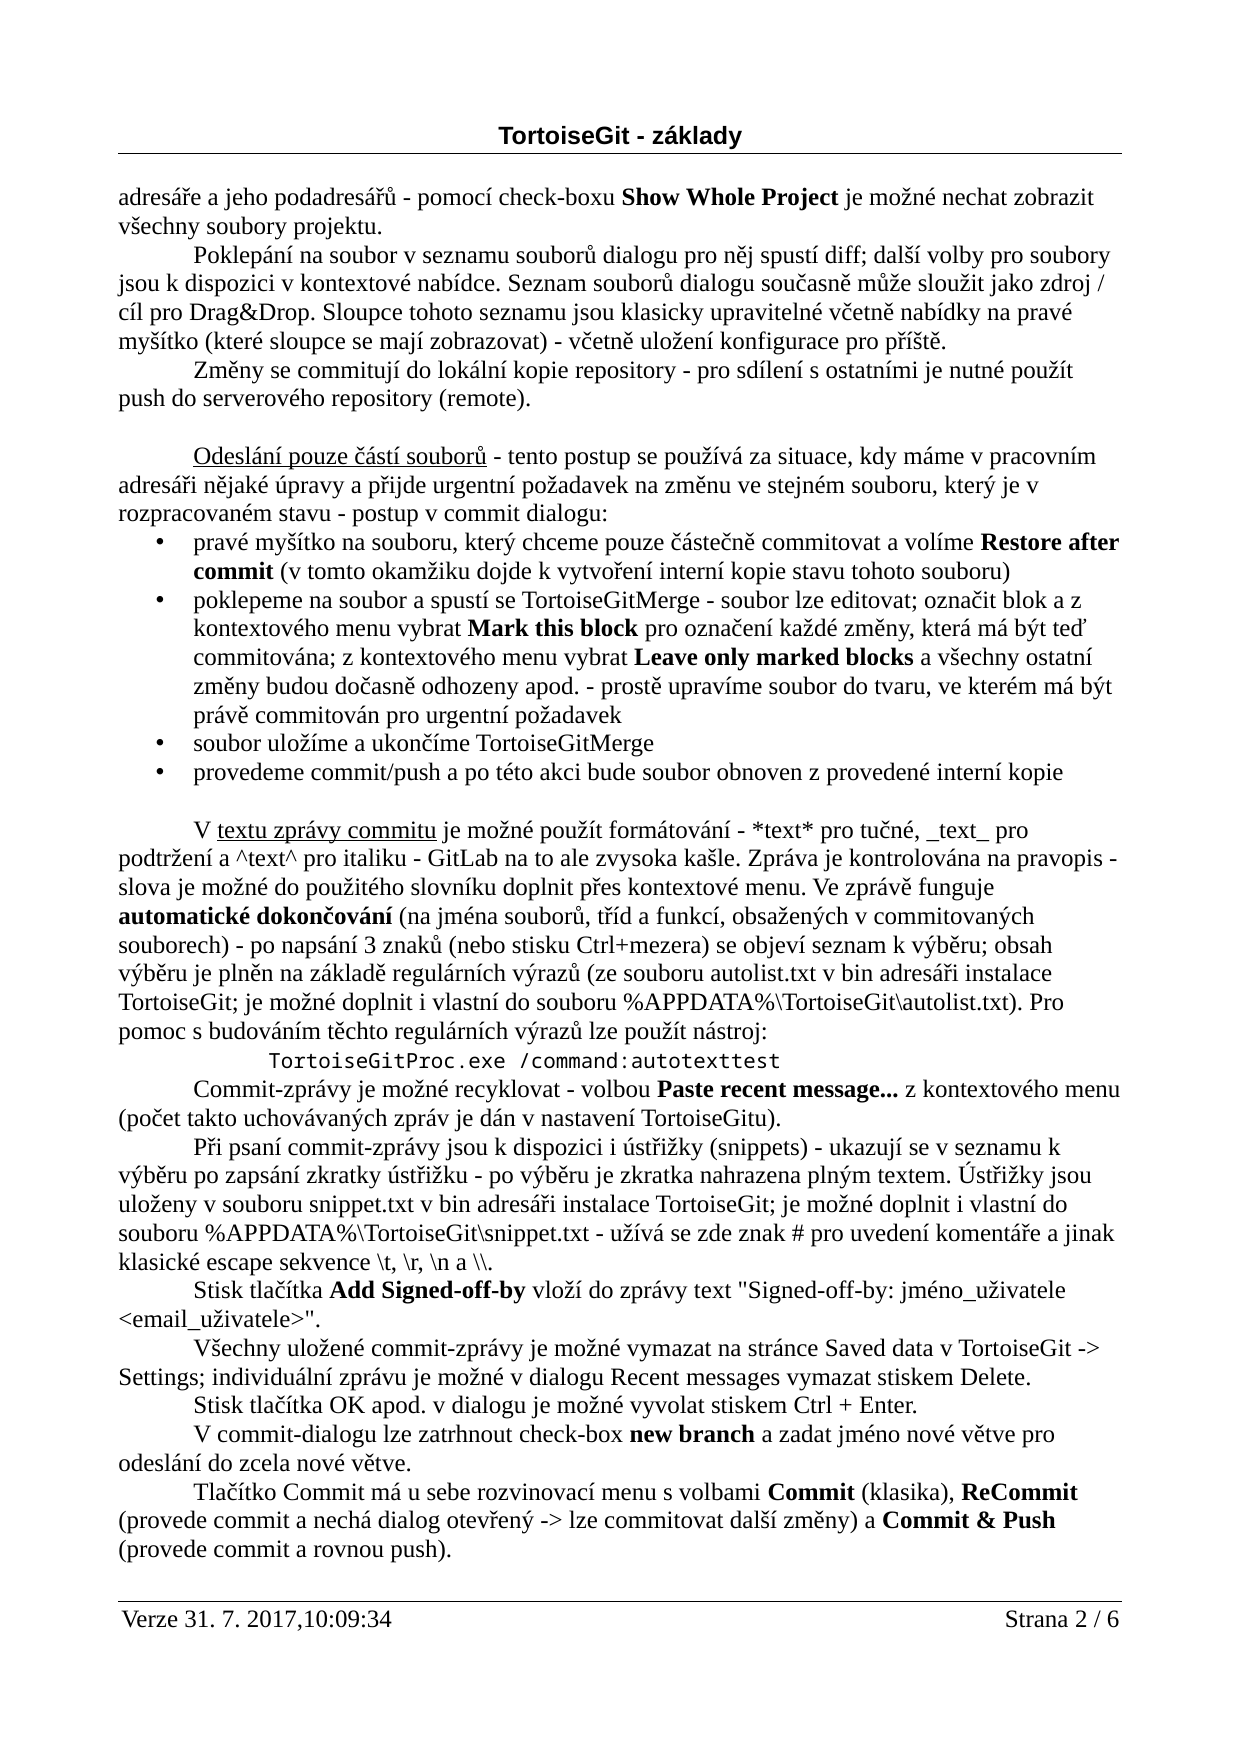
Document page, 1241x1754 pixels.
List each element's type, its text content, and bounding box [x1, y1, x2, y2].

text TortoiseGitProc.exe /command:autotexttest [118, 1045, 1122, 1074]
text Všechny uložené commit-zprávy je možné vymazat na stránce Saved data v TortoiseGit -> Settings; individuální zprávu je možné v dialogu Recent messages vymazat stiskem Delete. [118, 1333, 1122, 1391]
text Stisk tlačítka Add Signed-off-by vloží do zprávy text "Signed-off-by: jméno_uživatele <email_uživatele>". [118, 1276, 1122, 1333]
text Odeslání pouze částí souborů - tento postup se používá za situace, kdy máme v pracovním adresáři nějaké úpravy a přijde urgentní požadavek na změnu ve stejném souboru, který je v rozpracovaném stavu - postup v commit dialogu: [118, 441, 1122, 527]
text Změny se commitují do lokální kopie repository - pro sdílení s ostatními je nutné použít push do serverového repository (remote). [118, 355, 1122, 412]
list poklepeme na soubor a spustí se TortoiseGitMerge - soubor lze editovat; označit blok a z kontextového menu vybrat Mark this block pro označení každé změny, která má být teď commitována; z kontextového menu vybrat Leave only marked blocks a všechny ostatní změny budou dočasně odhozeny apod. - prostě upravíme soubor do tvaru, ve kterém má být právě commitován pro urgentní požadavek [156, 585, 1122, 728]
list provedeme commit/push a po této akci bude soubor obnoven z provedené interní kopie [156, 757, 1122, 786]
text Při psaní commit-zprávy jsou k dispozici i ústřižky (snippets) - ukazují se v seznamu k výběru po zapsání zkratky ústřižku - po výběru je zkratka nahrazena plným textem. Ústřižky jsou uloženy v souboru snippet.txt v bin adresáři instalace TortoiseGit; je možné doplnit i vlastní do souboru %APPDATA%\TortoiseGit\snippet.txt - užívá se zde znak # pro uvedení komentáře a jinak klasické escape sekvence \t, \r, \n a \\. [118, 1132, 1122, 1276]
text adresáře a jeho podadresářů - pomocí check-boxu Show Whole Project je možné nechat zobrazit všechny soubory projektu. [118, 182, 1122, 240]
list soubor uložíme a ukončíme TortoiseGitMerge [156, 728, 1122, 757]
text Tlačítko Commit má u sebe rozvinovací menu s volbami Commit (klasika), ReCommit (provede commit a nechá dialog otevřený -> lze commitovat další změny) a Commit & Push (provede commit a rovnou push). [118, 1477, 1122, 1563]
text Commit-zprávy je možné recyklovat - volbou Paste recent message... z kontextového menu (počet takto uchovávaných zpráv je dán v nastavení TortoiseGitu). [118, 1074, 1122, 1132]
text V textu zprávy commitu je možné použít formátování - *text* pro tučné, _text_ pro podtržení a ^text^ pro italiku - GitLab na to ale zvysoka kašle. Zpráva je kontrolována na pravopis - slova je možné do použitého slovníku doplnit přes kontextové menu. Ve zprávě funguje automatické dokončování (na jména souborů, tříd a funkcí, obsažených v commitovaných souborech) - po napsání 3 znaků (nebo stisku Ctrl+mezera) se objeví seznam k výběru; obsah výběru je plněn na základě regulárních výrazů (ze souboru autolist.txt v bin adresáři instalace TortoiseGit; je možné doplnit i vlastní do souboru %APPDATA%\TortoiseGit\autolist.txt). Pro pomoc s budováním těchto regulárních výrazů lze použít nástroj: [118, 815, 1122, 1045]
text V commit-dialogu lze zatrhnout check-box new branch a zadat jméno nové větve pro odeslání do zcela nové větve. [118, 1419, 1122, 1477]
list pravé myšítko na souboru, který chceme pouze částečně commitovat a volíme Restore after commit (v tomto okamžiku dojde k vytvoření interní kopie stavu tohoto souboru) [156, 527, 1122, 585]
text Stisk tlačítka OK apod. v dialogu je možné vyvolat stiskem Ctrl + Enter. [118, 1391, 1122, 1419]
text Poklepání na soubor v seznamu souborů dialogu pro něj spustí diff; další volby pro soubory jsou k dispozici v kontextové nabídce. Seznam souborů dialogu současně může sloužit jako zdroj / cíl pro Drag&Drop. Sloupce tohoto seznamu jsou klasicky upravitelné včetně nabídky na pravé myšítko (které sloupce se mají zobrazovat) - včetně uložení konfigurace pro příště. [118, 240, 1122, 355]
